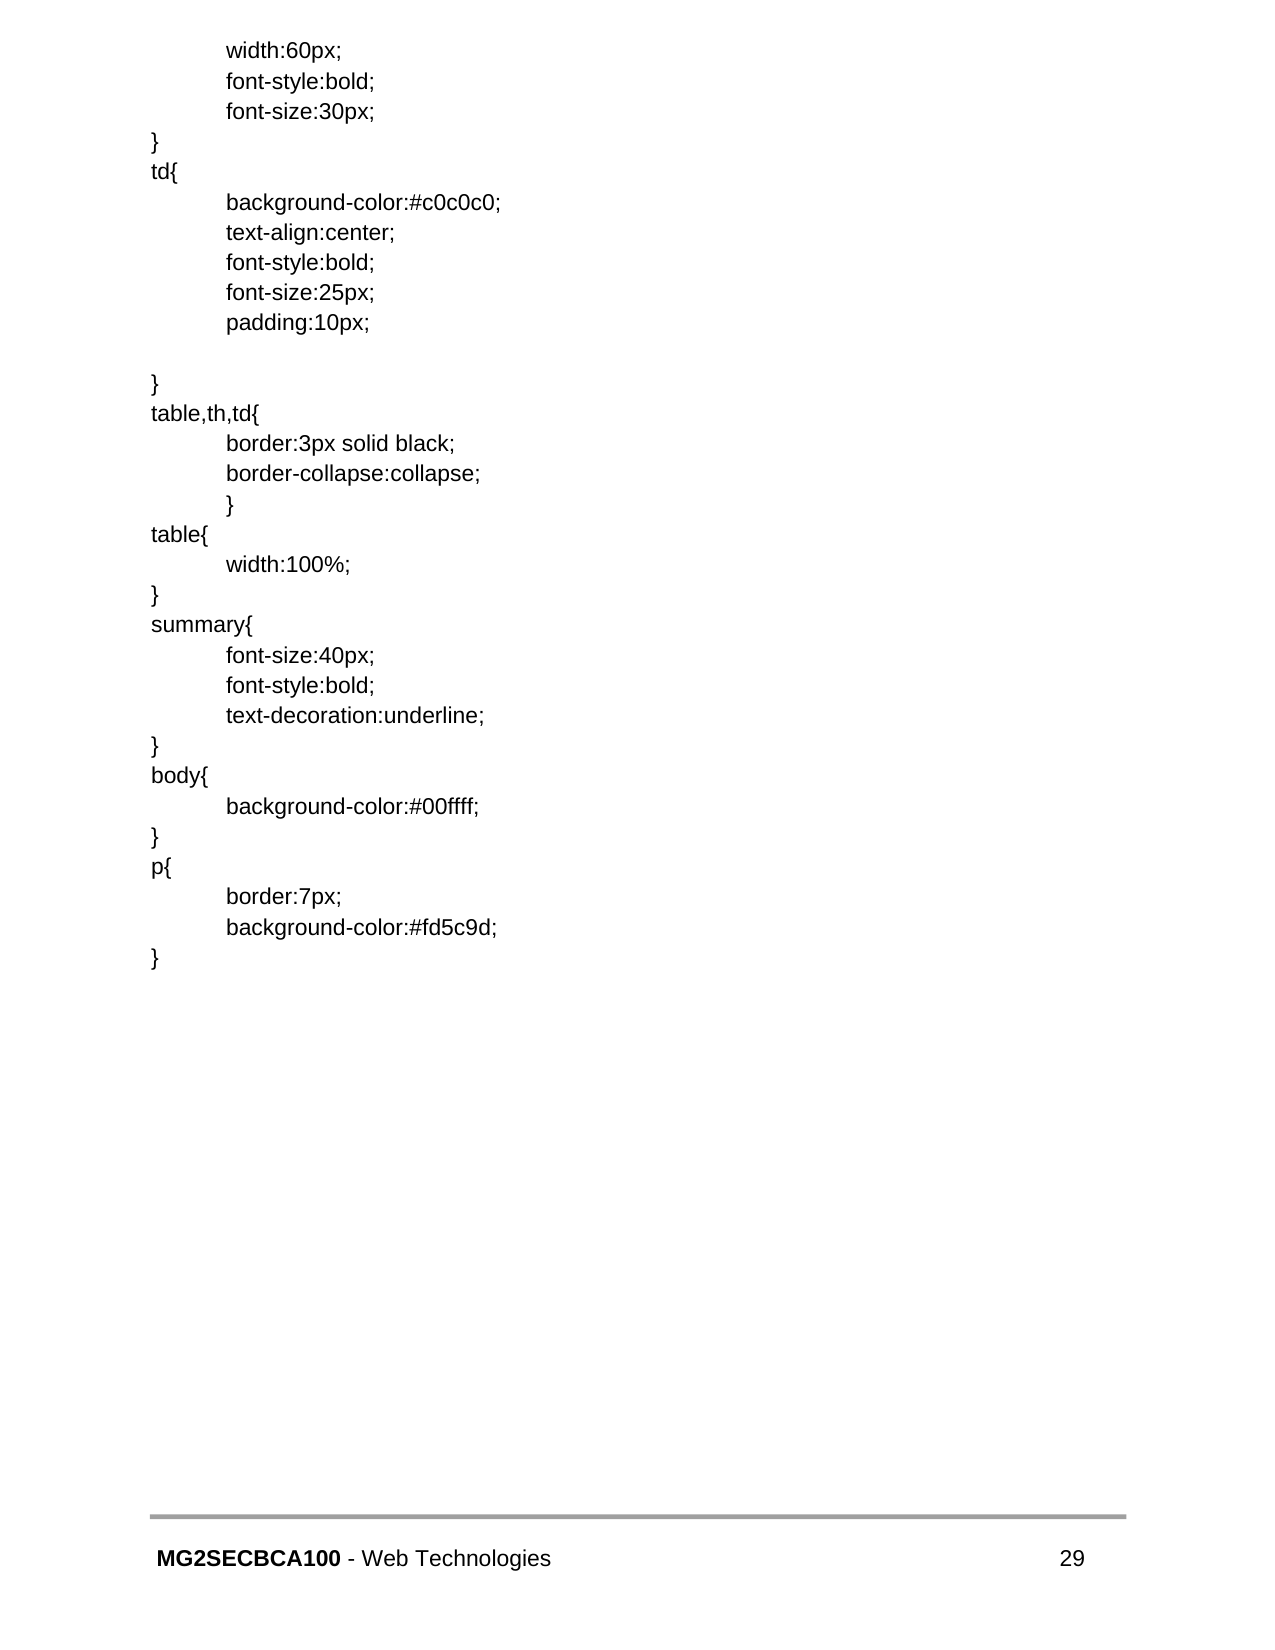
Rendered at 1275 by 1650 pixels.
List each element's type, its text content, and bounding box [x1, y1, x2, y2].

table_header width:60px; font-style:bold; font-size:30px; } td{ background-color:#c0c0c0; text-align:center; font-style:bold; font-size:25px; padding:10px; } table,th,td{ border:3px solid black; border-collapse:collapse; } table{ width:100%; } summary{ font-size:40px; font-style:bold; text-decoration:underline; } body{ background-color:#00ffff; } p{ border:7px; background-color:#fd5c9d; } [140, 38, 1110, 1064]
